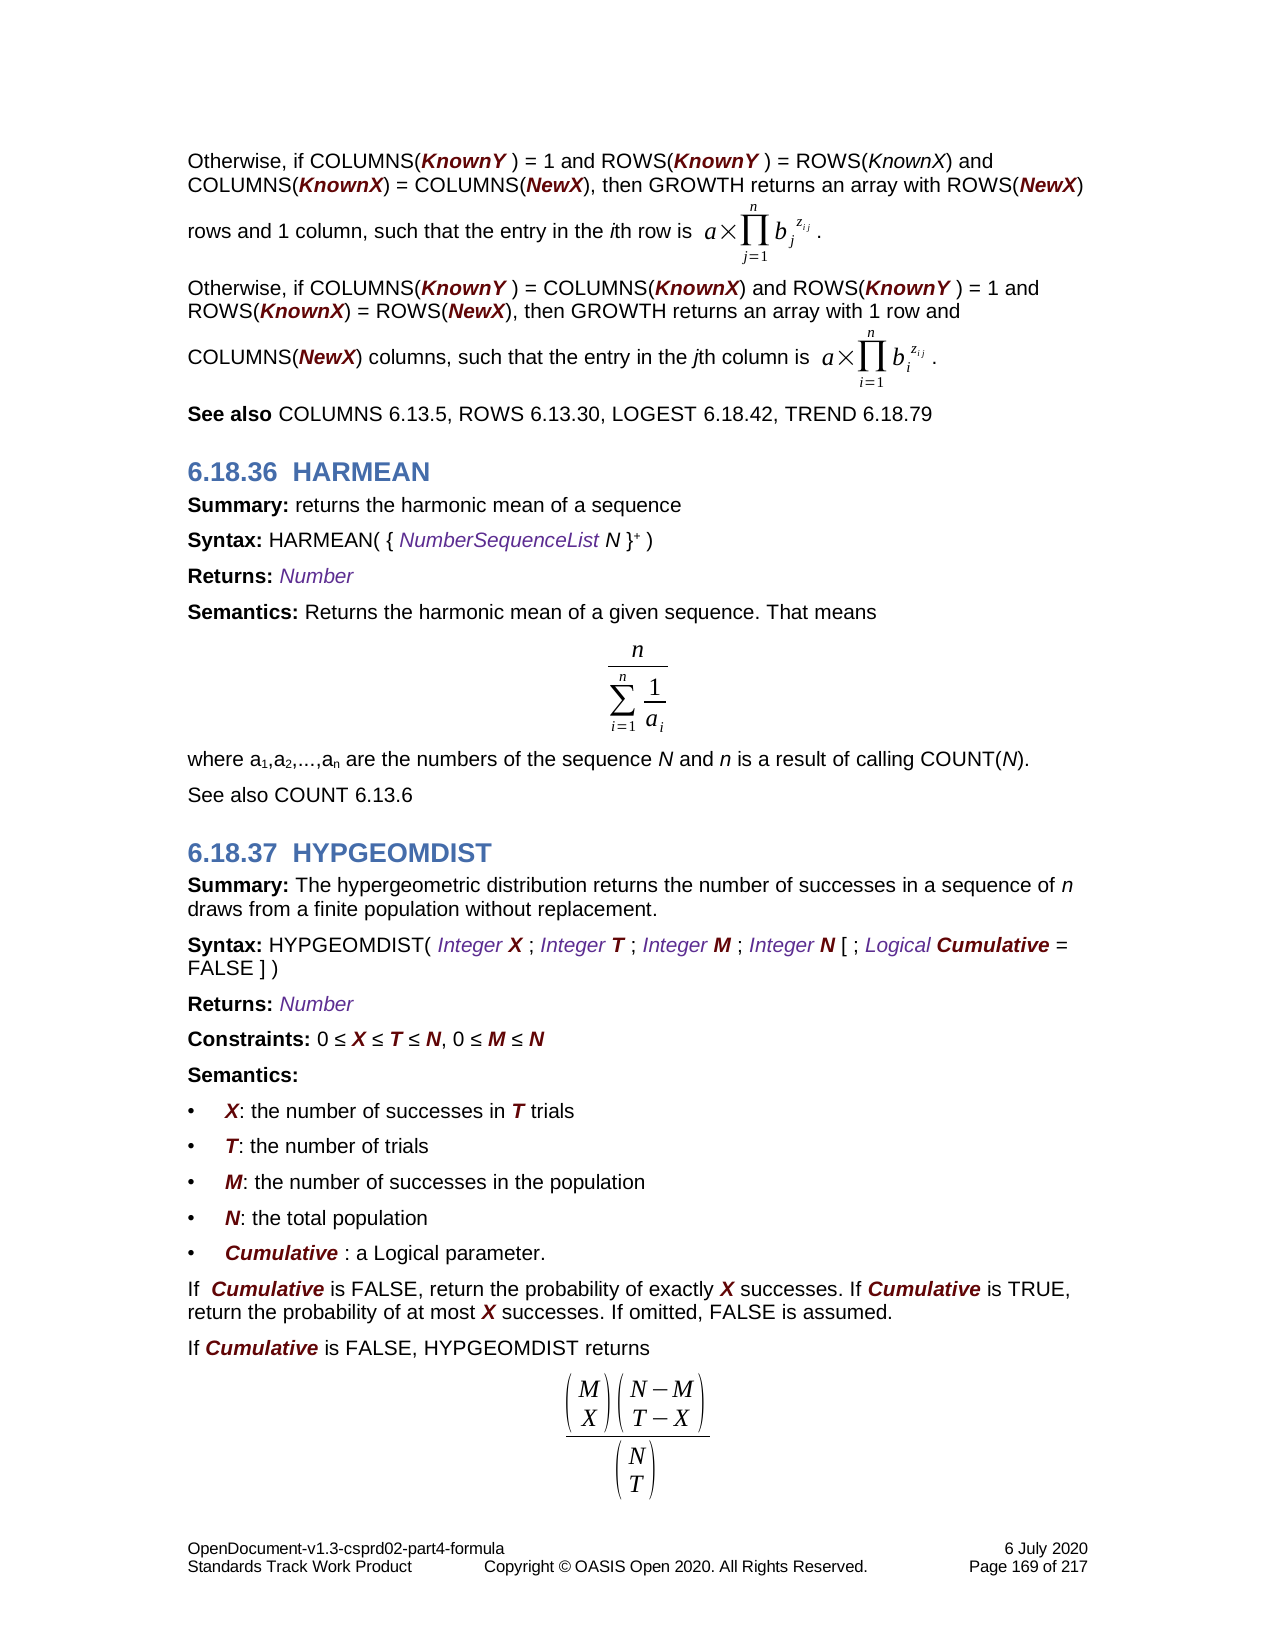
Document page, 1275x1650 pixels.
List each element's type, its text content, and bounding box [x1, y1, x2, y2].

text Summary: The hypergeometric distribution returns the number of successes in a sequence of n draws from a finite population without replacement. [187, 874, 1088, 921]
subtitle HYPGEOMDIST [187, 838, 1088, 868]
text See also COUNT 6.13.6 [187, 783, 1088, 807]
text Otherwise, if COLUMNS(KnownY ) = COLUMNS(KnownX) and ROWS(KnownY ) = 1 and ROWS(KnownX) = ROWS(NewX), then GROWTH returns an array with 1 row and COLUMNS(NewX) columns, such that the entry in the jth column is . [187, 276, 1088, 391]
text Syntax: HYPGEOMDIST( Integer X ; Integer T ; Integer M ; Integer N [ ; Logical Cumulative = FALSE ] ) [187, 933, 1088, 980]
list T: the number of trials [187, 1135, 1088, 1158]
text Summary: returns the harmonic mean of a sequence [187, 493, 1088, 517]
subtitle HARMEAN [187, 457, 1088, 487]
text If Cumulative is FALSE, return the probability of exactly X successes. If Cumulative is TRUE, return the probability of at most X successes. If omitted, FALSE is assumed. [187, 1277, 1088, 1324]
text Otherwise, if COLUMNS(KnownY ) = 1 and ROWS(KnownY ) = ROWS(KnownX) and COLUMNS(KnownX) = COLUMNS(NewX), then GROWTH returns an array with ROWS(NewX) rows and 1 column, such that the entry in the ith row is . [187, 150, 1088, 264]
text If Cumulative is FALSE, HYPGEOMDIST returns [187, 1336, 1088, 1360]
list M: the number of successes in the population [187, 1170, 1088, 1194]
list N: the total population [187, 1206, 1088, 1229]
text Semantics: Returns the harmonic mean of a given sequence. That means [187, 600, 1088, 624]
list X: the number of successes in T trials [187, 1099, 1088, 1123]
text Returns: Number [187, 564, 1088, 588]
text Returns: Number [187, 992, 1088, 1016]
text See also COLUMNS 6.13.5, ROWS 6.13.30, LOGEST 6.18.42, TREND 6.18.79 [187, 403, 1088, 426]
text Syntax: HARMEAN( { NumberSequenceList N }+ ) [187, 529, 1088, 552]
list Cumulative : a Logical parameter. [187, 1242, 1088, 1265]
text where a1,a2,...,an are the numbers of the sequence N and n is a result of calling COUNT(N). [187, 748, 1088, 771]
text Semantics: [187, 1063, 1088, 1087]
text Constraints: 0 ≤ X ≤ T ≤ N, 0 ≤ M ≤ N [187, 1028, 1088, 1051]
